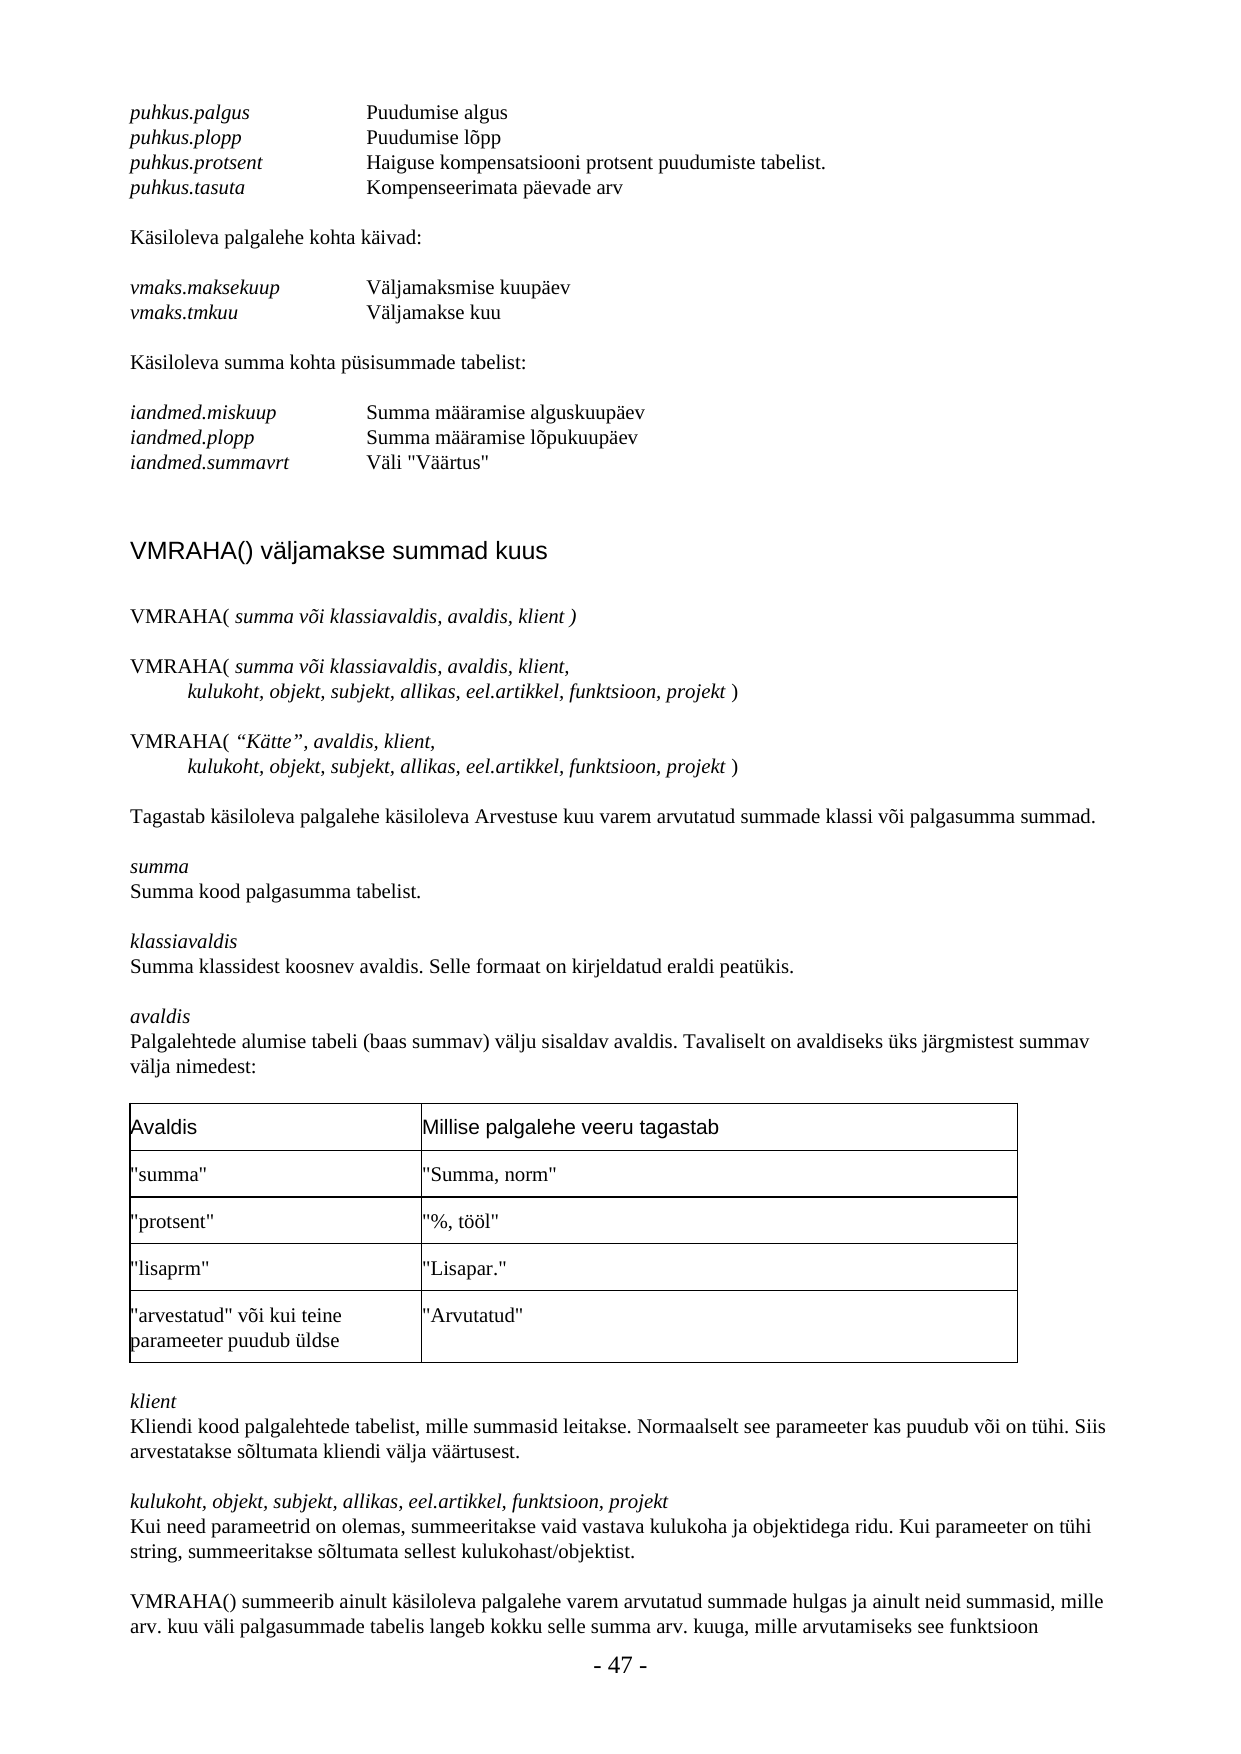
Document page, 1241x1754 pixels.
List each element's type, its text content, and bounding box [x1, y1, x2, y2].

table_header Avaldis [131, 1104, 421, 1149]
text avaldis [130, 1003, 1110, 1028]
text kulukoht, objekt, subjekt, allikas, eel.artikkel, funktsioon, projekt [130, 1488, 1110, 1513]
text Summa kood palgasumma tabelist. [130, 878, 1110, 903]
table_header Millise palgalehe veeru tagastab [422, 1104, 1017, 1149]
text VMRAHA( summa või klassiavaldis, avaldis, klient, [130, 653, 1110, 678]
text iandmed.summavrt Väli "Väärtus" [130, 449, 1110, 474]
text VMRAHA( “Kätte”, avaldis, klient, [130, 728, 1110, 753]
table_cell "summa" [131, 1151, 421, 1196]
table_cell "%, tööl" [422, 1198, 1017, 1243]
text iandmed.miskuup Summa määramise alguskuupäev [130, 399, 1110, 424]
text Tagastab käsiloleva palgalehe käsiloleva Arvestuse kuu varem arvutatud summade klassi või palgasumma summad. [130, 803, 1110, 828]
table_cell "arvestatud" või kui teine parameeter puudub üldse [131, 1291, 421, 1362]
text Palgalehtede alumise tabeli (baas summav) välju sisaldav avaldis. Tavaliselt on avaldiseks üks järgmistest summav välja nimedest: [130, 1028, 1110, 1078]
table_cell "lisaprm" [131, 1244, 421, 1290]
text puhkus.protsent Haiguse kompensatsiooni protsent puudumiste tabelist. [130, 149, 1110, 174]
text kulukoht, objekt, subjekt, allikas, eel.artikkel, funktsioon, projekt ) [130, 678, 1110, 703]
text VMRAHA( summa või klassiavaldis, avaldis, klient ) [130, 603, 1110, 628]
table_cell "protsent" [131, 1198, 421, 1243]
table_cell "Lisapar." [422, 1244, 1017, 1290]
text Käsiloleva palgalehe kohta käivad: [130, 224, 1110, 249]
text puhkus.palgus Puudumise algus [130, 99, 1110, 124]
text puhkus.tasuta Kompenseerimata päevade arv [130, 174, 1110, 199]
text vmaks.maksekuup Väljamaksmise kuupäev [130, 274, 1110, 299]
table_cell "Summa, norm" [422, 1151, 1017, 1196]
text Kui need parameetrid on olemas, summeeritakse vaid vastava kulukoha ja objektidega ridu. Kui parameeter on tühi string, summeeritakse sõltumata sellest kulukohast/objektist. [130, 1513, 1110, 1563]
text puhkus.plopp Puudumise lõpp [130, 124, 1110, 149]
table_cell "Arvutatud" [422, 1291, 1017, 1362]
text kulukoht, objekt, subjekt, allikas, eel.artikkel, funktsioon, projekt ) [130, 753, 1110, 778]
text klassiavaldis [130, 928, 1110, 953]
text iandmed.plopp Summa määramise lõpukuupäev [130, 424, 1110, 449]
text Kliendi kood palgalehtede tabelist, mille summasid leitakse. Normaalselt see parameeter kas puudub või on tühi. Siis arvestatakse sõltumata kliendi välja väärtusest. [130, 1413, 1110, 1463]
text Käsiloleva summa kohta püsisummade tabelist: [130, 349, 1110, 374]
text Summa klassidest koosnev avaldis. Selle formaat on kirjeldatud eraldi peatükis. [130, 953, 1110, 978]
text vmaks.tmkuu Väljamakse kuu [130, 299, 1110, 324]
text summa [130, 853, 1110, 878]
subtitle VMRAHA() väljamakse summad kuus [130, 536, 1110, 565]
text klient [130, 1388, 1110, 1413]
text VMRAHA() summeerib ainult käsiloleva palgalehe varem arvutatud summade hulgas ja ainult neid summasid, mille arv. kuu väli palgasummade tabelis langeb kokku selle summa arv. kuuga, mille arvutamiseks see funktsioon [130, 1588, 1110, 1638]
